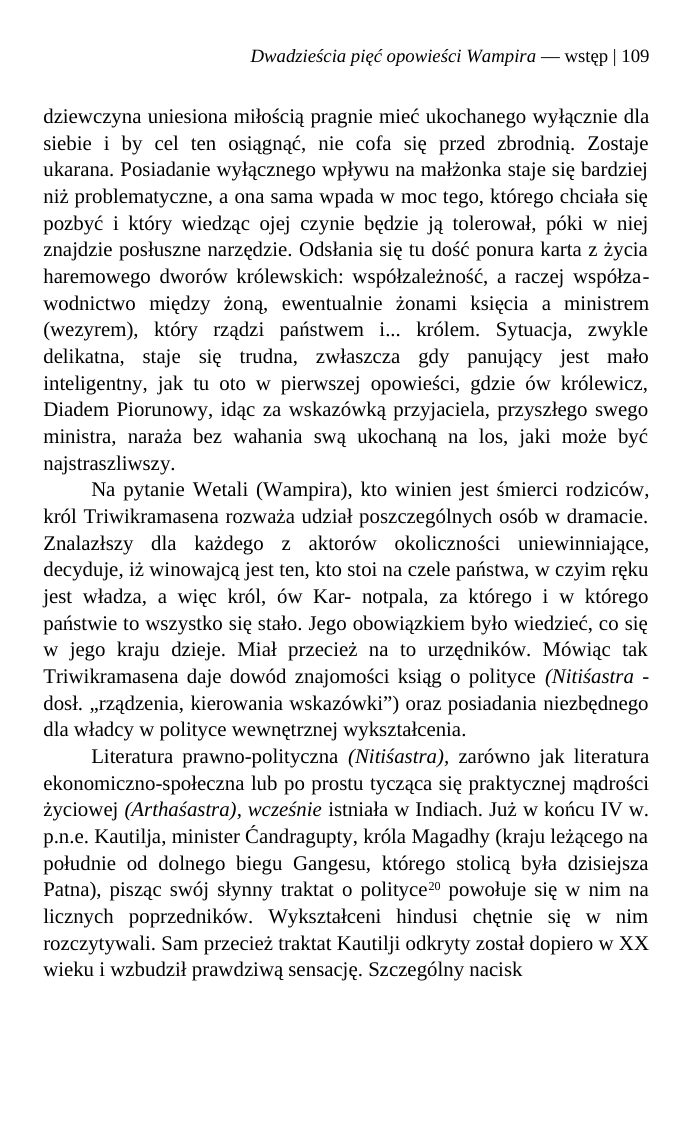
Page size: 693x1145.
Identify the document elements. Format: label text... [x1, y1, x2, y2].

text dziewczyna uniesiona miłością pragnie mieć ukochanego wy­łącznie dla siebie i by cel ten osiągnąć, nie cofa się przed zbrodnią. Zostaje ukarana. Posiadanie wyłącznego wpływu na małżonka staje się bardziej niż problematyczne, a ona sama wpada w moc tego, którego chciała się pozbyć i który wiedząc ojej czynie będzie ją tolerował, póki w niej znajdzie posłuszne narzędzie. Odsłania się tu dość ponura karta z życia haremo­wego dworów królewskich: współzależność, a raczej współza­wodnictwo między żoną, ewentualnie żonami księcia a mini­strem (wezyrem), który rządzi państwem i... królem. Sytuacja, zwykle delikatna, staje się trudna, zwłaszcza gdy panujący jest mało inteligentny, jak tu oto w pierwszej opowieści, gdzie ów królewicz, Diadem Piorunowy, idąc za wskazówką przyjaciela, przyszłego swego ministra, naraża bez wahania swą ukochaną na los, jaki może być najstraszliwszy. [43, 104, 649, 474]
text Dwadzieścia pięć opowieści Wampira — wstęp | 109 [43, 45, 649, 66]
text Na pytanie Wetali (Wampira), kto winien jest śmierci ro­dziców, król Triwikramasena rozważa udział poszczególnych osób w dramacie. Znalazłszy dla każdego z aktorów okoliczno­ści uniewinniające, decyduje, iż winowajcą jest ten, kto stoi na czele państwa, w czyim ręku jest władza, a więc król, ów Kar- notpala, za którego i w którego państwie to wszystko się stało. Jego obowiązkiem było wiedzieć, co się w jego kraju dzieje. Miał przecież na to urzędników. Mówiąc tak Triwikramasena daje dowód znajomości ksiąg o polityce (Nitiśastra - dosł. „rzą­dzenia, kierowania wskazówki”) oraz posiadania niezbędnego dla władcy w polityce wewnętrznej wykształcenia. [43, 477, 649, 741]
text Literatura prawno-polityczna (Nitiśastra), zarówno jak lite­ratura ekonomiczno-społeczna lub po prostu tycząca się prak­tycznej mądrości życiowej (Arthaśastra), wcześnie istniała w In­diach. Już w końcu IV w. p.n.e. Kautilja, minister Ćandragupty, króla Magadhy (kraju leżącego na południe od dolnego biegu Gangesu, którego stolicą była dzisiejsza Patna), pisząc swój słynny traktat o polityce20 powołuje się w nim na licznych po­przedników. Wykształceni hindusi chętnie się w nim rozczyty­wali. Sam przecież traktat Kautilji odkryty został dopiero w XX wieku i wzbudził prawdziwą sensację. Szczególny nacisk [43, 744, 649, 981]
